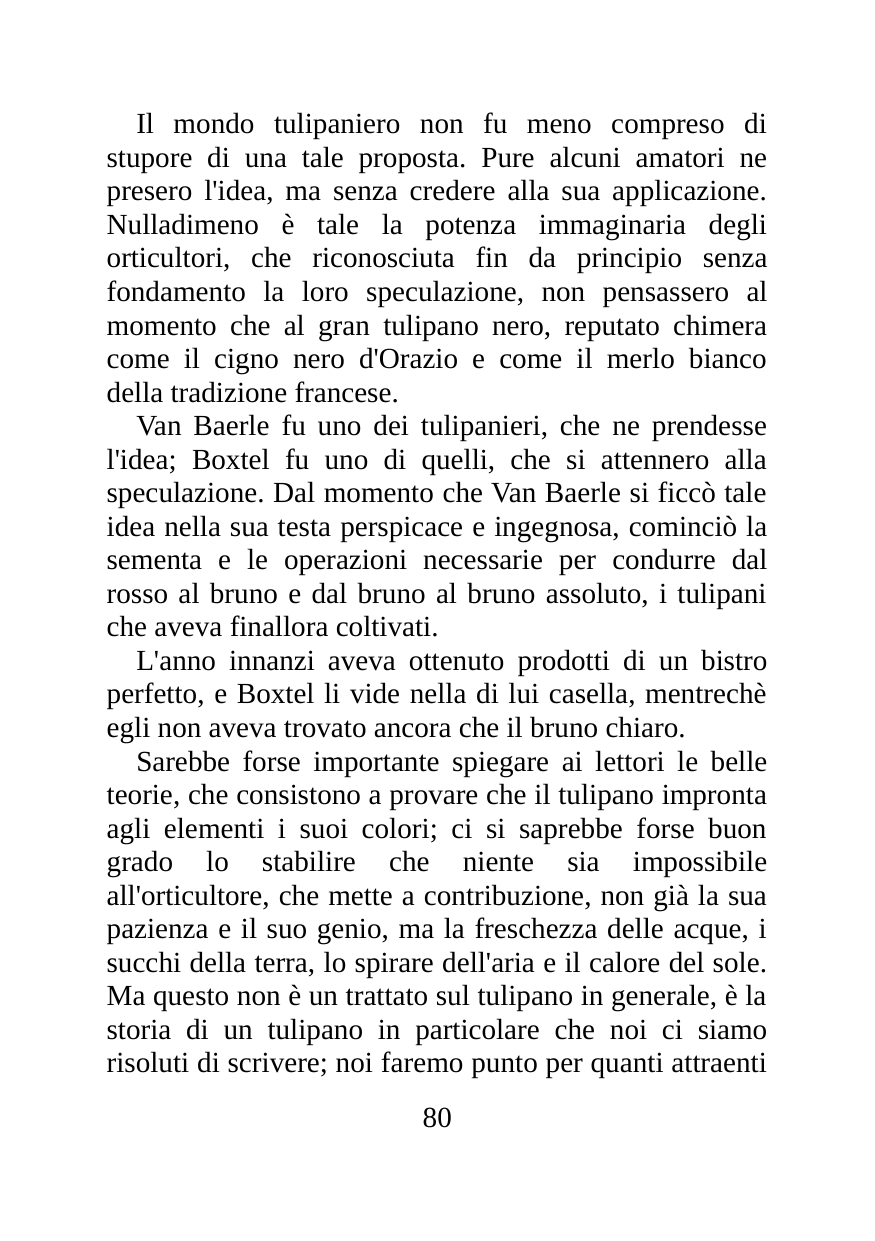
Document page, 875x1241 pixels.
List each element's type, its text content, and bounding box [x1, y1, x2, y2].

text L'anno innanzi aveva ottenuto prodotti di un bistro perfetto, e Boxtel li vide nella di lui casella, mentrechè egli non aveva trovato ancora che il bruno chiaro. [106, 643, 768, 744]
text Van Baerle fu uno dei tulipanieri, che ne prendesse l'idea; Boxtel fu uno di quelli, che si attennero alla speculazione. Dal momento che Van Baerle si ficcò tale idea nella sua testa perspicace e ingegnosa, cominciò la sementa e le operazioni necessarie per condurre dal rosso al bruno e dal bruno al bruno assoluto, i tulipani che aveva finallora coltivati. [106, 408, 768, 643]
text Il mondo tulipaniero non fu meno compreso di stupore di una tale proposta. Pure alcuni amatori ne presero l'idea, ma senza credere alla sua applicazione. Nulladimeno è tale la potenza immaginaria degli orticultori, che riconosciuta fin da principio senza fondamento la loro speculazione, non pensassero al momento che al gran tulipano nero, reputato chimera come il cigno nero d'Orazio e come il merlo bianco della tradizione francese. [106, 106, 768, 408]
text Sarebbe forse importante spiegare ai lettori le belle teorie, che consistono a provare che il tulipano impronta agli elementi i suoi colori; ci si saprebbe forse buon grado lo stabilire che niente sia impossibile all'orticultore, che mette a contribuzione, non già la sua pazienza e il suo genio, ma la freschezza delle acque, i succhi della terra, lo spirare dell'aria e il calore del sole. Ma questo non è un trattato sul tulipano in generale, è la storia di un tulipano in particolare che noi ci siamo risoluti di scrivere; noi faremo punto per quanti attraenti [106, 744, 768, 1079]
